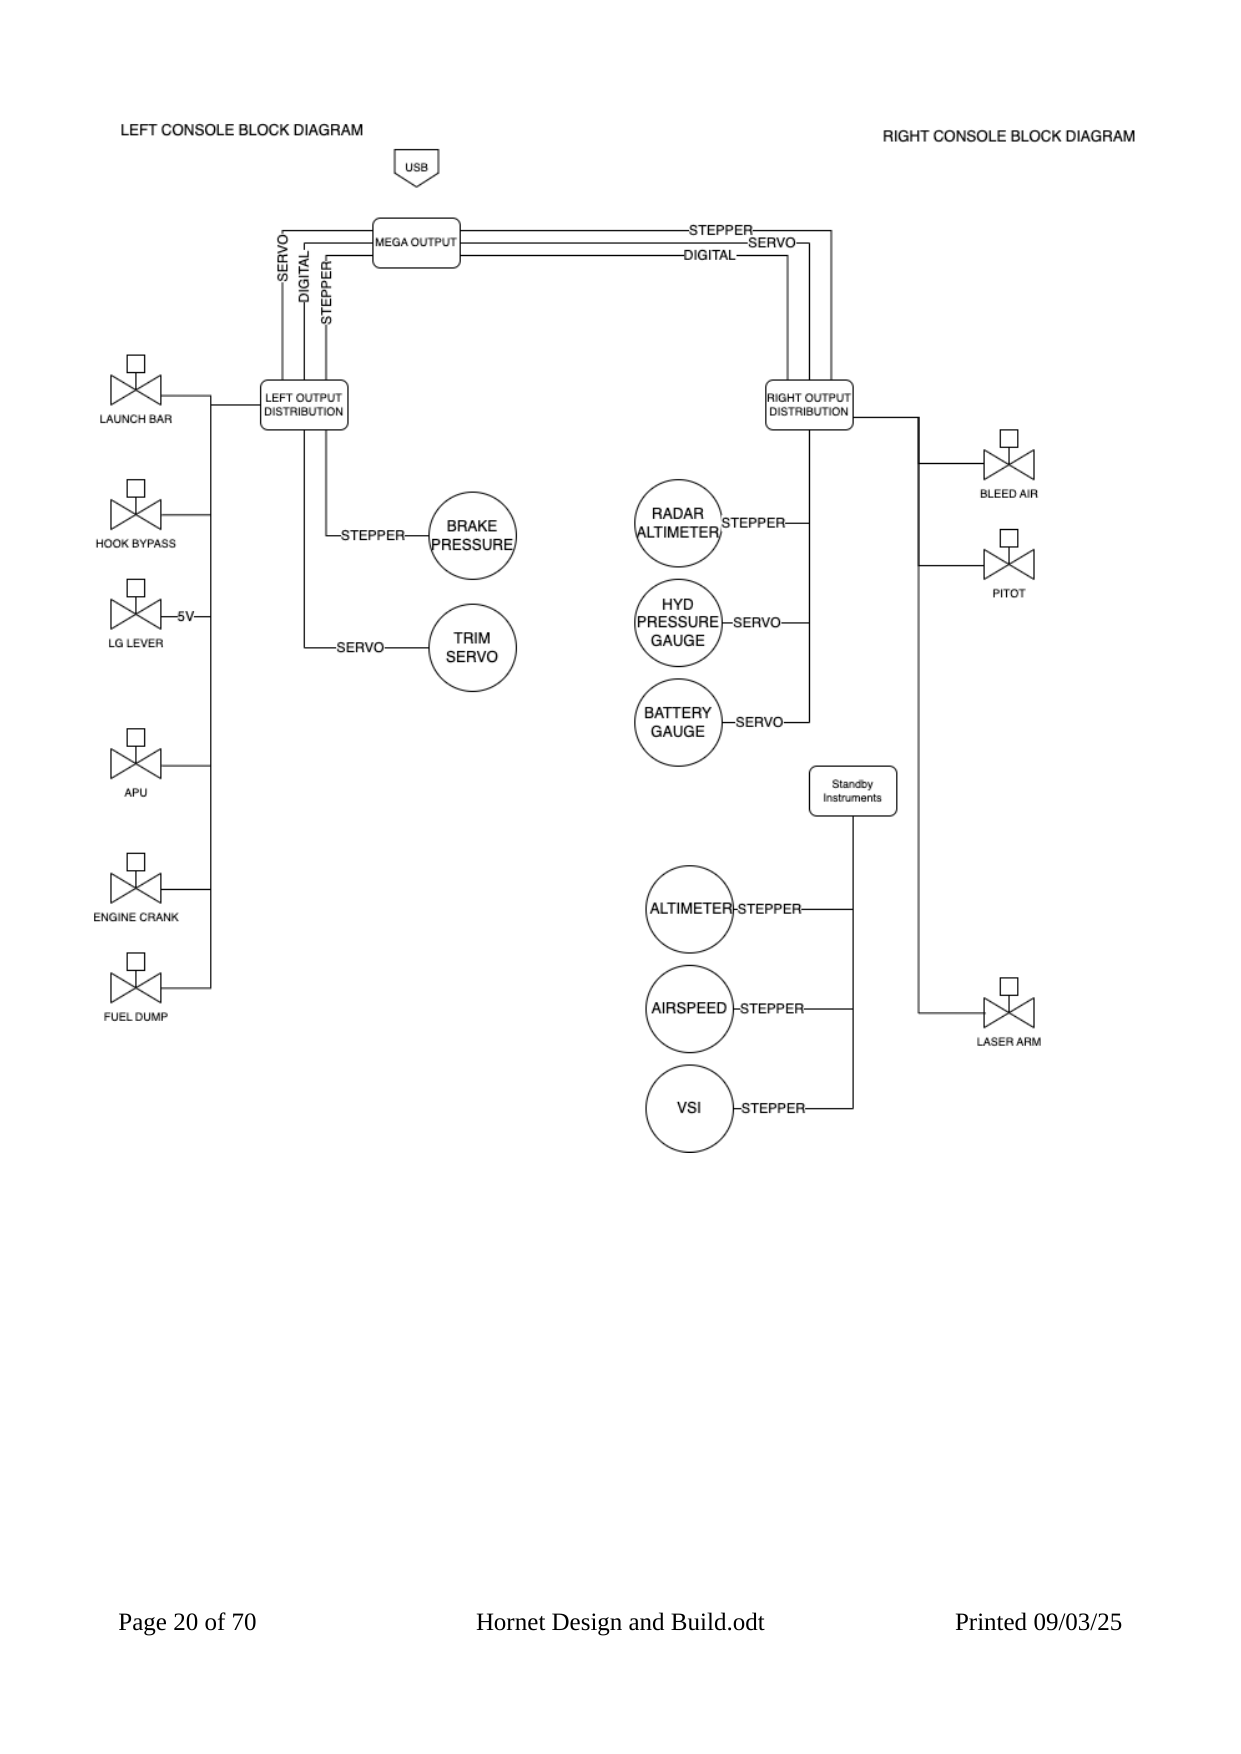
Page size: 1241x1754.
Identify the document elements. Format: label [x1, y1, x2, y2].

picture [93, 118, 1147, 1153]
